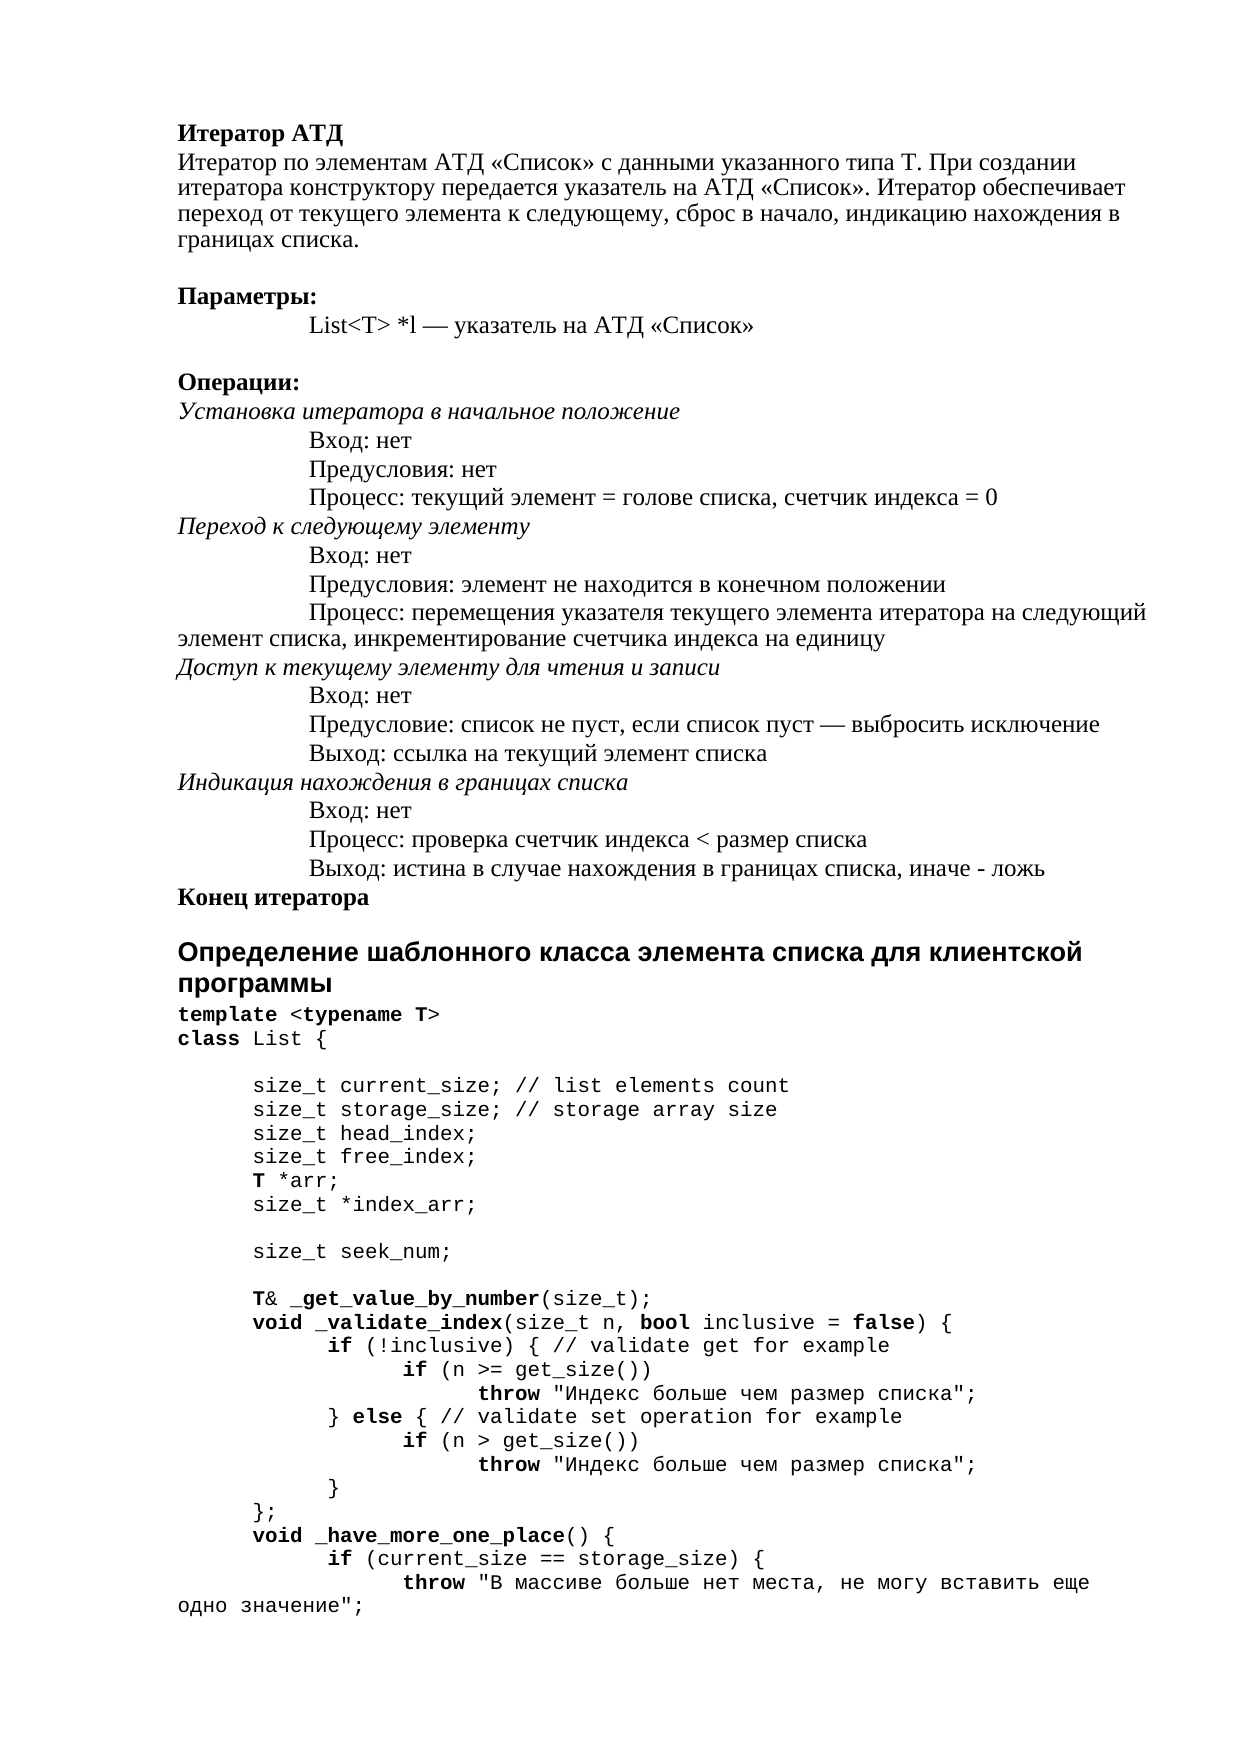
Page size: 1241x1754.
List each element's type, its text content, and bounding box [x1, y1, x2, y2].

text size_t current_size; // list elements count [177, 1075, 1152, 1099]
text Операции: [177, 367, 1152, 396]
text Вход: нет [177, 681, 1152, 709]
text Предусловие: список не пуст, если список пуст — выбросить исключение [177, 709, 1152, 738]
text Процесс: перемещения указателя текущего элемента итератора на следующий элемент списка, инкрементирование счетчика индекса на единицу [177, 597, 1152, 652]
text Доступ к текущему элементу для чтения и записи [177, 652, 1152, 681]
text throw "Индекс больше чем размер списка"; [177, 1454, 1152, 1477]
text if (!inclusive) { // validate get for example [177, 1335, 1152, 1359]
text size_t storage_size; // storage array size [177, 1099, 1152, 1123]
text List<T> *l — указатель на АТД «Список» [177, 310, 1152, 339]
text Предусловия: элемент не находится в конечном положении [177, 569, 1152, 597]
text size_t *index_arr; [177, 1193, 1152, 1217]
text Выход: ссылка на текущий элемент списка [177, 738, 1152, 767]
text Параметры: [177, 281, 1152, 310]
text size_t seek_num; [177, 1241, 1152, 1264]
text Индикация нахождения в границах списка [177, 767, 1152, 796]
text Вход: нет [177, 540, 1152, 569]
text Переход к следующему элементу [177, 511, 1152, 540]
text void _have_more_one_place() { [177, 1524, 1152, 1548]
text Конец итератора [177, 882, 1152, 911]
text Предусловия: нет [177, 454, 1152, 482]
text throw "Индекс больше чем размер списка"; [177, 1383, 1152, 1406]
text } else { // validate set operation for example [177, 1406, 1152, 1430]
text } [177, 1477, 1152, 1501]
text Выход: истина в случае нахождения в границах списка, иначе - ложь [177, 853, 1152, 882]
text if (current_size == storage_size) { [177, 1548, 1152, 1572]
text size_t head_index; [177, 1123, 1152, 1146]
text if (n >= get_size()) [177, 1359, 1152, 1383]
subtitle Определение шаблонного класса элемента списка для клиентской программы [177, 936, 1152, 998]
text Установка итератора в начальное положение [177, 396, 1152, 425]
text template <typename T> [177, 1004, 1152, 1028]
text size_t free_index; [177, 1146, 1152, 1170]
text throw "В массиве больше нет места, не могу вставить еще одно значение"; [177, 1572, 1152, 1619]
text class List { [177, 1028, 1152, 1052]
text T& _get_value_by_number(size_t); [177, 1288, 1152, 1312]
text void _validate_index(size_t n, bool inclusive = false) { [177, 1312, 1152, 1335]
text if (n > get_size()) [177, 1430, 1152, 1454]
text Процесс: текущий элемент = голове списка, счетчик индекса = 0 [177, 482, 1152, 511]
text }; [177, 1501, 1152, 1524]
text Вход: нет [177, 425, 1152, 454]
text Итератор АТД [177, 118, 1152, 147]
text Вход: нет [177, 796, 1152, 824]
text Итератор по элементам АТД «Список» с данными указанного типа T. При создании итератора конструктору передается указатель на АТД «Список». Итератор обеспечивает переход от текущего элемента к следующему, сброс в начало, индикацию нахождения в границах списка. [177, 147, 1152, 252]
text Процесс: проверка счетчик индекса < размер списка [177, 824, 1152, 853]
text T *arr; [177, 1170, 1152, 1193]
